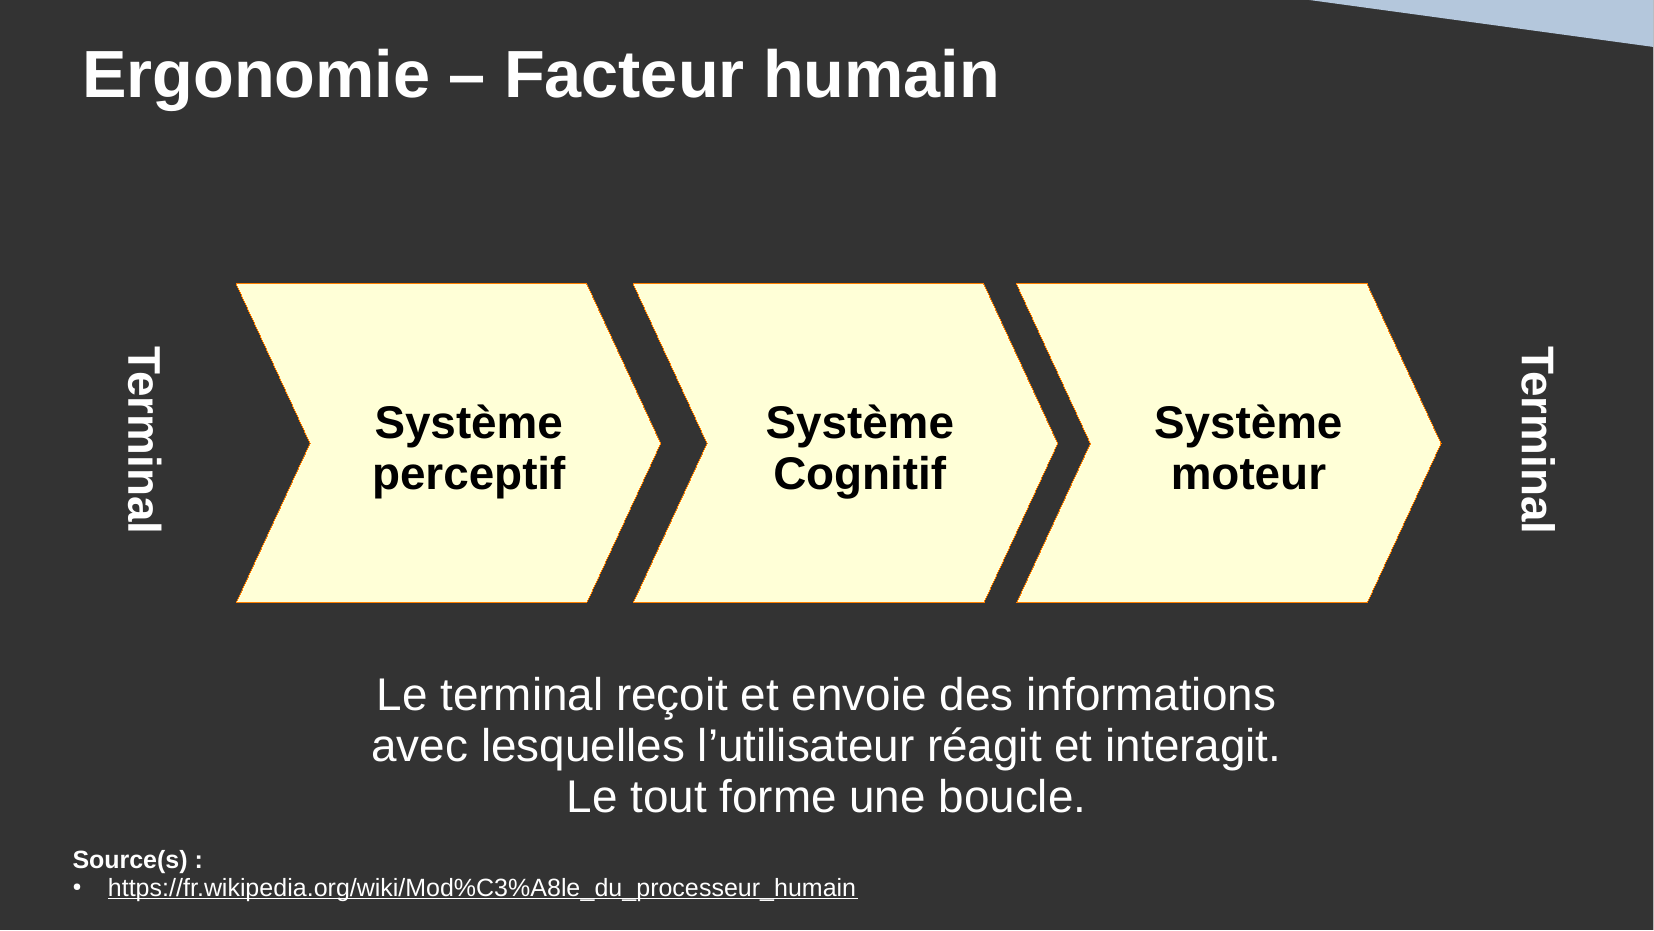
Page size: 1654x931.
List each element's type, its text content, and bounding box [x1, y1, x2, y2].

text_box [633, 283, 1058, 603]
text_box [1016, 283, 1442, 603]
text_box Source(s) : https://fr.wikipedia.org/wiki/Mod%C3%A8le_du_processeur_humain [57, 838, 1543, 910]
text_box [1309, 0, 1654, 48]
text_box Terminal [1488, 307, 1571, 575]
text_box Système moteur [1114, 389, 1382, 508]
text_box [236, 283, 661, 603]
text_box Système perceptif [335, 389, 603, 508]
text_box Le terminal reçoit et envoie des informations avec lesquelles l’utilisateur réagit et interagit. Le tout forme une boucle. [325, 661, 1328, 831]
text_box Terminal [94, 307, 178, 575]
title Ergonomie – Facteur humain [82, 37, 1571, 114]
text_box Système Cognitif [744, 389, 976, 508]
